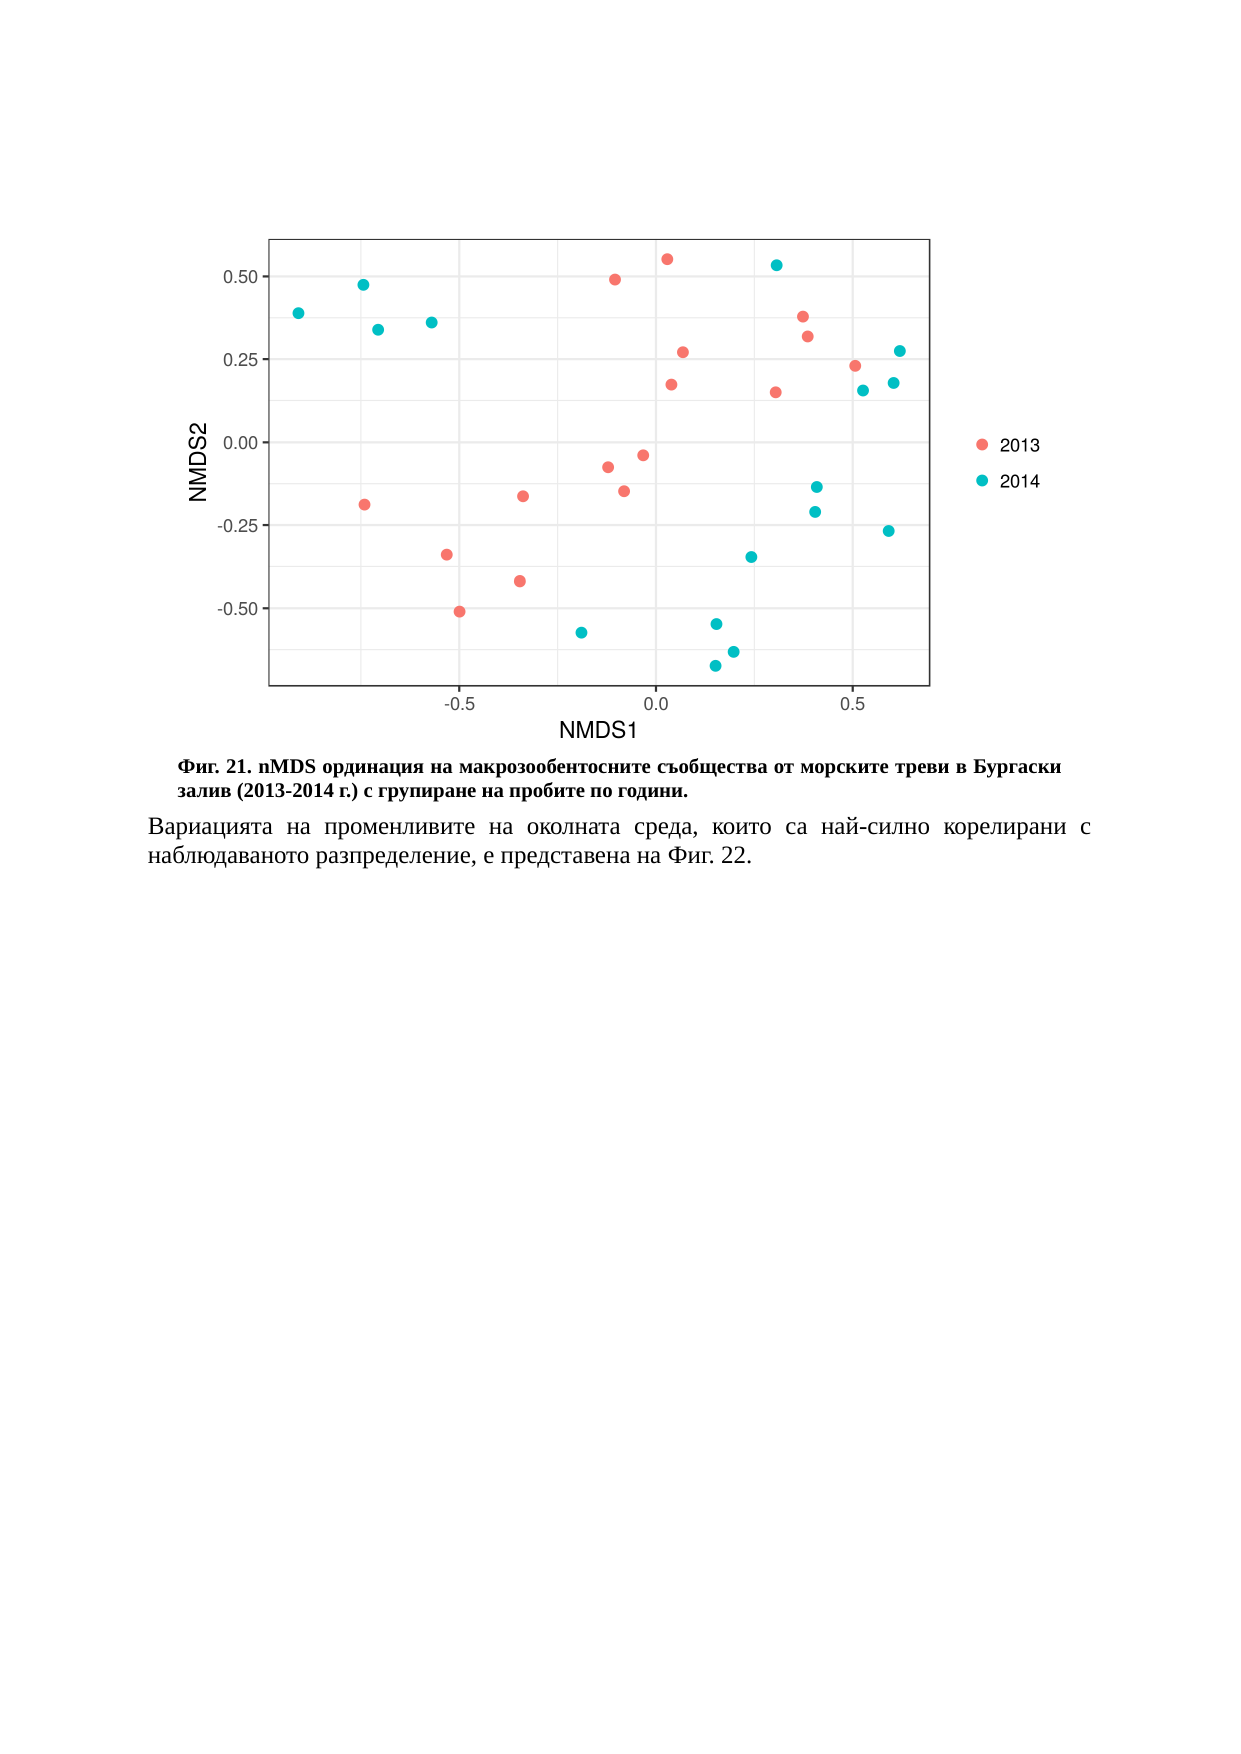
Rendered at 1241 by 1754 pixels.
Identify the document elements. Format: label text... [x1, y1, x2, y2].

text Вариацията на променливите на околната среда, които са най-силно корелирани с наблюдаваното разпределение, е представена на Фиг. 22. [148, 207, 1093, 869]
picture [177, 227, 1063, 755]
text Фиг. 21. nMDS ординация на макрозообентосните съобщества от морските треви в Бургаски залив (2013-2014 г.) с групиране на пробите по години. [177, 755, 1063, 802]
